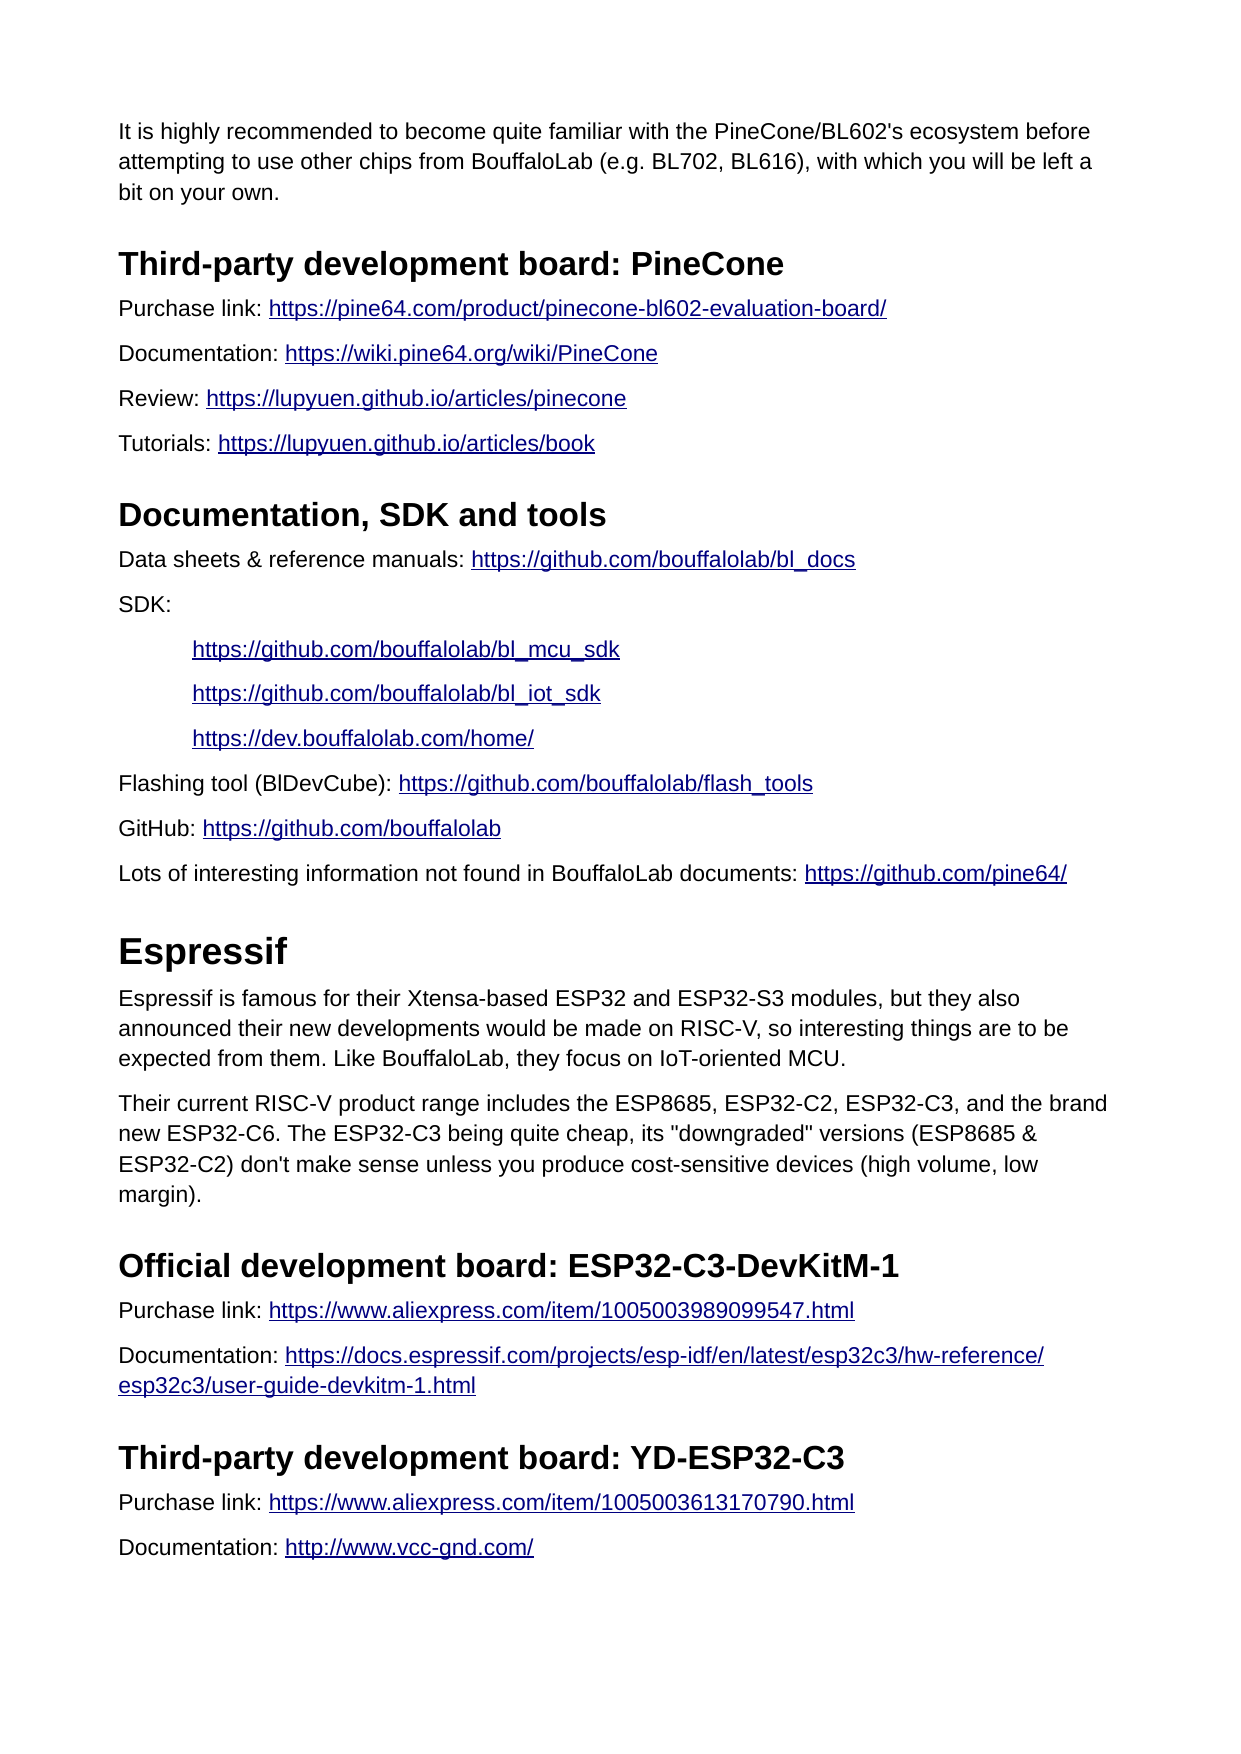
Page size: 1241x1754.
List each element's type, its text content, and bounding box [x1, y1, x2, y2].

text Review: https://lupyuen.github.io/articles/pinecone [118, 385, 1122, 411]
text Tutorials: https://lupyuen.github.io/articles/book [118, 429, 1122, 456]
text GitHub: https://github.com/bouffalolab [118, 815, 1122, 841]
text Their current RISC-V product range includes the ESP8685, ESP32-C2, ESP32-C3, and the brand new ESP32-C6. The ESP32-C3 being quite cheap, its "downgraded" versions (ESP8685 & ESP32-C2) don't make sense unless you produce cost-sensitive devices (high volume, low margin). [118, 1090, 1122, 1207]
text Documentation: https://docs.espressif.com/projects/esp-idf/en/latest/esp32c3/hw-reference/esp32c3/user-guide-devkitm-1.html [118, 1342, 1122, 1399]
text https://dev.bouffalolab.com/home/ [192, 725, 1122, 752]
text Documentation: https://wiki.pine64.org/wiki/PineCone [118, 340, 1122, 366]
text Purchase link: https://www.aliexpress.com/item/1005003613170790.html [118, 1489, 1122, 1515]
text SDK: [118, 591, 1122, 617]
subtitle Official development board: ESP32-C3-DevKitM-1 [118, 1246, 1122, 1285]
subtitle Third-party development board: YD-ESP32-C3 [118, 1438, 1122, 1476]
text Data sheets & reference manuals: https://github.com/bouffalolab/bl_docs [118, 546, 1122, 572]
subtitle Espressif [118, 929, 1122, 972]
text Purchase link: https://pine64.com/product/pinecone-bl602-evaluation-board/ [118, 295, 1122, 321]
subtitle Documentation, SDK and tools [118, 495, 1122, 533]
subtitle Third-party development board: PineCone [118, 244, 1122, 283]
text Espressif is famous for their Xtensa-based ESP32 and ESP32-S3 modules, but they also announced their new developments would be made on RISC-V, so interesting things are to be expected from them. Like BouffaloLab, they focus on IoT-oriented MCU. [118, 985, 1122, 1072]
text Flashing tool (BlDevCube): https://github.com/bouffalolab/flash_tools [118, 770, 1122, 796]
text https://github.com/bouffalolab/bl_mcu_sdk [192, 636, 1122, 662]
text It is highly recommended to become quite familiar with the PineCone/BL602's ecosystem before attempting to use other chips from BouffaloLab (e.g. BL702, BL616), with which you will be left a bit on your own. [118, 118, 1122, 205]
text Lots of interesting information not found in BouffaloLab documents: https://github.com/pine64/ [118, 859, 1122, 886]
text Purchase link: https://www.aliexpress.com/item/1005003989099547.html [118, 1297, 1122, 1324]
text Documentation: http://www.vcc-gnd.com/ [118, 1534, 1122, 1560]
text https://github.com/bouffalolab/bl_iot_sdk [192, 680, 1122, 707]
